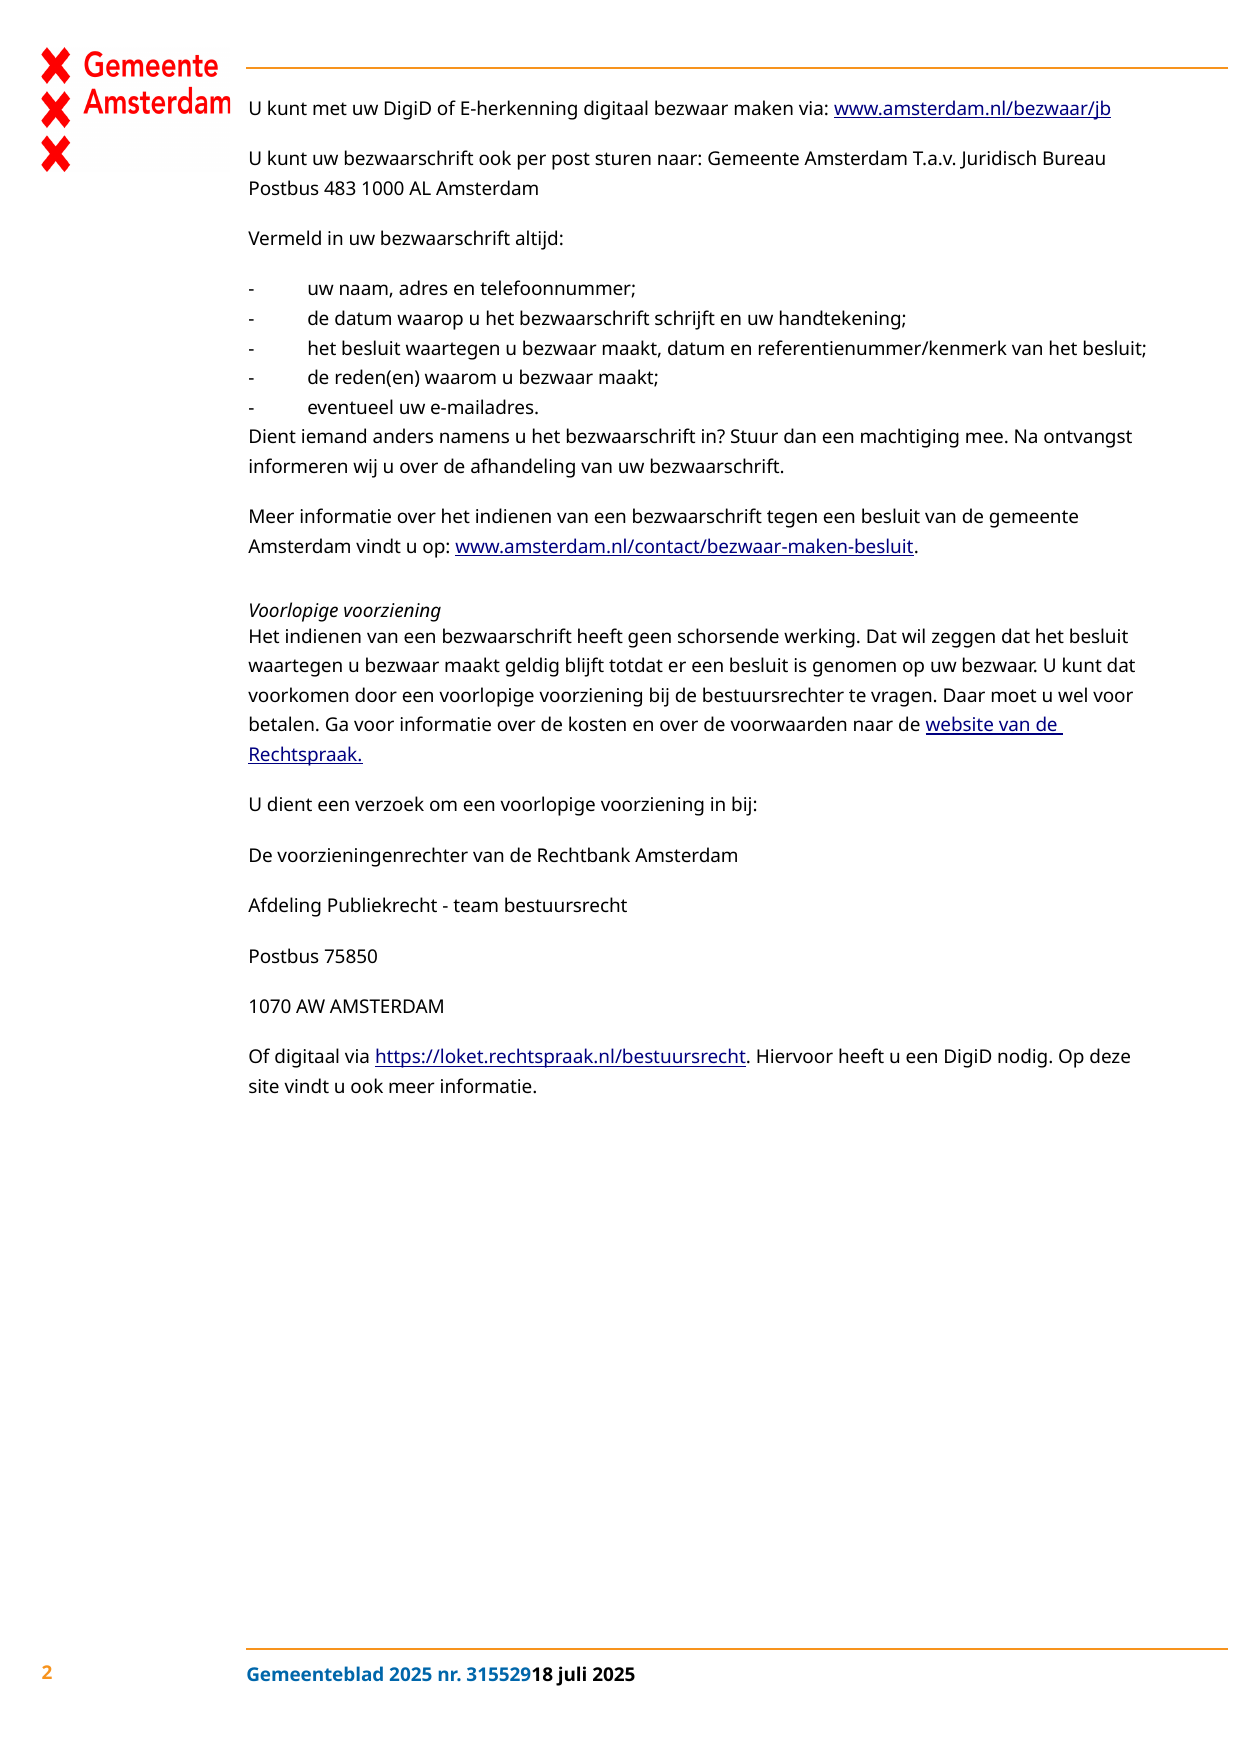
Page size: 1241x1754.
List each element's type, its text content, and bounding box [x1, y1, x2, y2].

list het besluit waartegen u bezwaar maakt, datum en referentienummer/kenmerk van het besluit; [248, 335, 1152, 361]
text Of digitaal via https://loket.rechtspraak.nl/bestuursrecht. Hiervoor heeft u een DigiD nodig. Op deze site vindt u ook meer informatie. [248, 1044, 1152, 1099]
list uw naam, adres en telefoonnummer; [248, 276, 1152, 301]
text U dient een verzoek om een voorlopige voorziening in bij: [248, 792, 1152, 817]
text Meer informatie over het indienen van een bezwaarschrift tegen een besluit van de gemeente Amsterdam vindt u op: www.amsterdam.nl/contact/bezwaar-maken-besluit. [248, 503, 1152, 559]
text Het indienen van een bezwaarschrift heeft geen schorsende werking. Dat wil zeggen dat het besluit waartegen u bezwaar maakt geldig blijft totdat er een besluit is genomen op uw bezwaar. U kunt dat voorkomen door een voorlopige voorziening bij de bestuursrechter te vragen. Daar moet u wel voor betalen. Ga voor informatie over de kosten en over de voorwaarden naar de website van de Rechtspraak. [248, 623, 1152, 767]
text 1070 AW AMSTERDAM [248, 993, 1152, 1019]
list eventueel uw e-mailadres. [248, 394, 1152, 420]
picture [41, 47, 231, 172]
text Afdeling Publiekrecht - team bestuursrecht [248, 892, 1152, 918]
text De voorzieningenrechter van de Rechtbank Amsterdam [248, 842, 1152, 868]
text Dient iemand anders namens u het bezwaarschrift in? Stuur dan een machtiging mee. Na ontvangst informeren wij u over de afhandeling van uw bezwaarschrift. [248, 423, 1152, 479]
text Vermeld in uw bezwaarschrift altijd: [248, 225, 1152, 251]
text U kunt uw bezwaarschrift ook per post sturen naar: Gemeente Amsterdam T.a.v. Juridisch Bureau Postbus 483 1000 AL Amsterdam [248, 145, 1152, 201]
text Voorlopige voorziening [248, 597, 1152, 623]
list de reden(en) waarom u bezwaar maakt; [248, 364, 1152, 390]
list de datum waarop u het bezwaarschrift schrijft en uw handtekening; [248, 305, 1152, 331]
text U kunt met uw DigiD of E-herkenning digitaal bezwaar maken via: www.amsterdam.nl/bezwaar/jb [248, 95, 1152, 121]
text Postbus 75850 [248, 943, 1152, 968]
